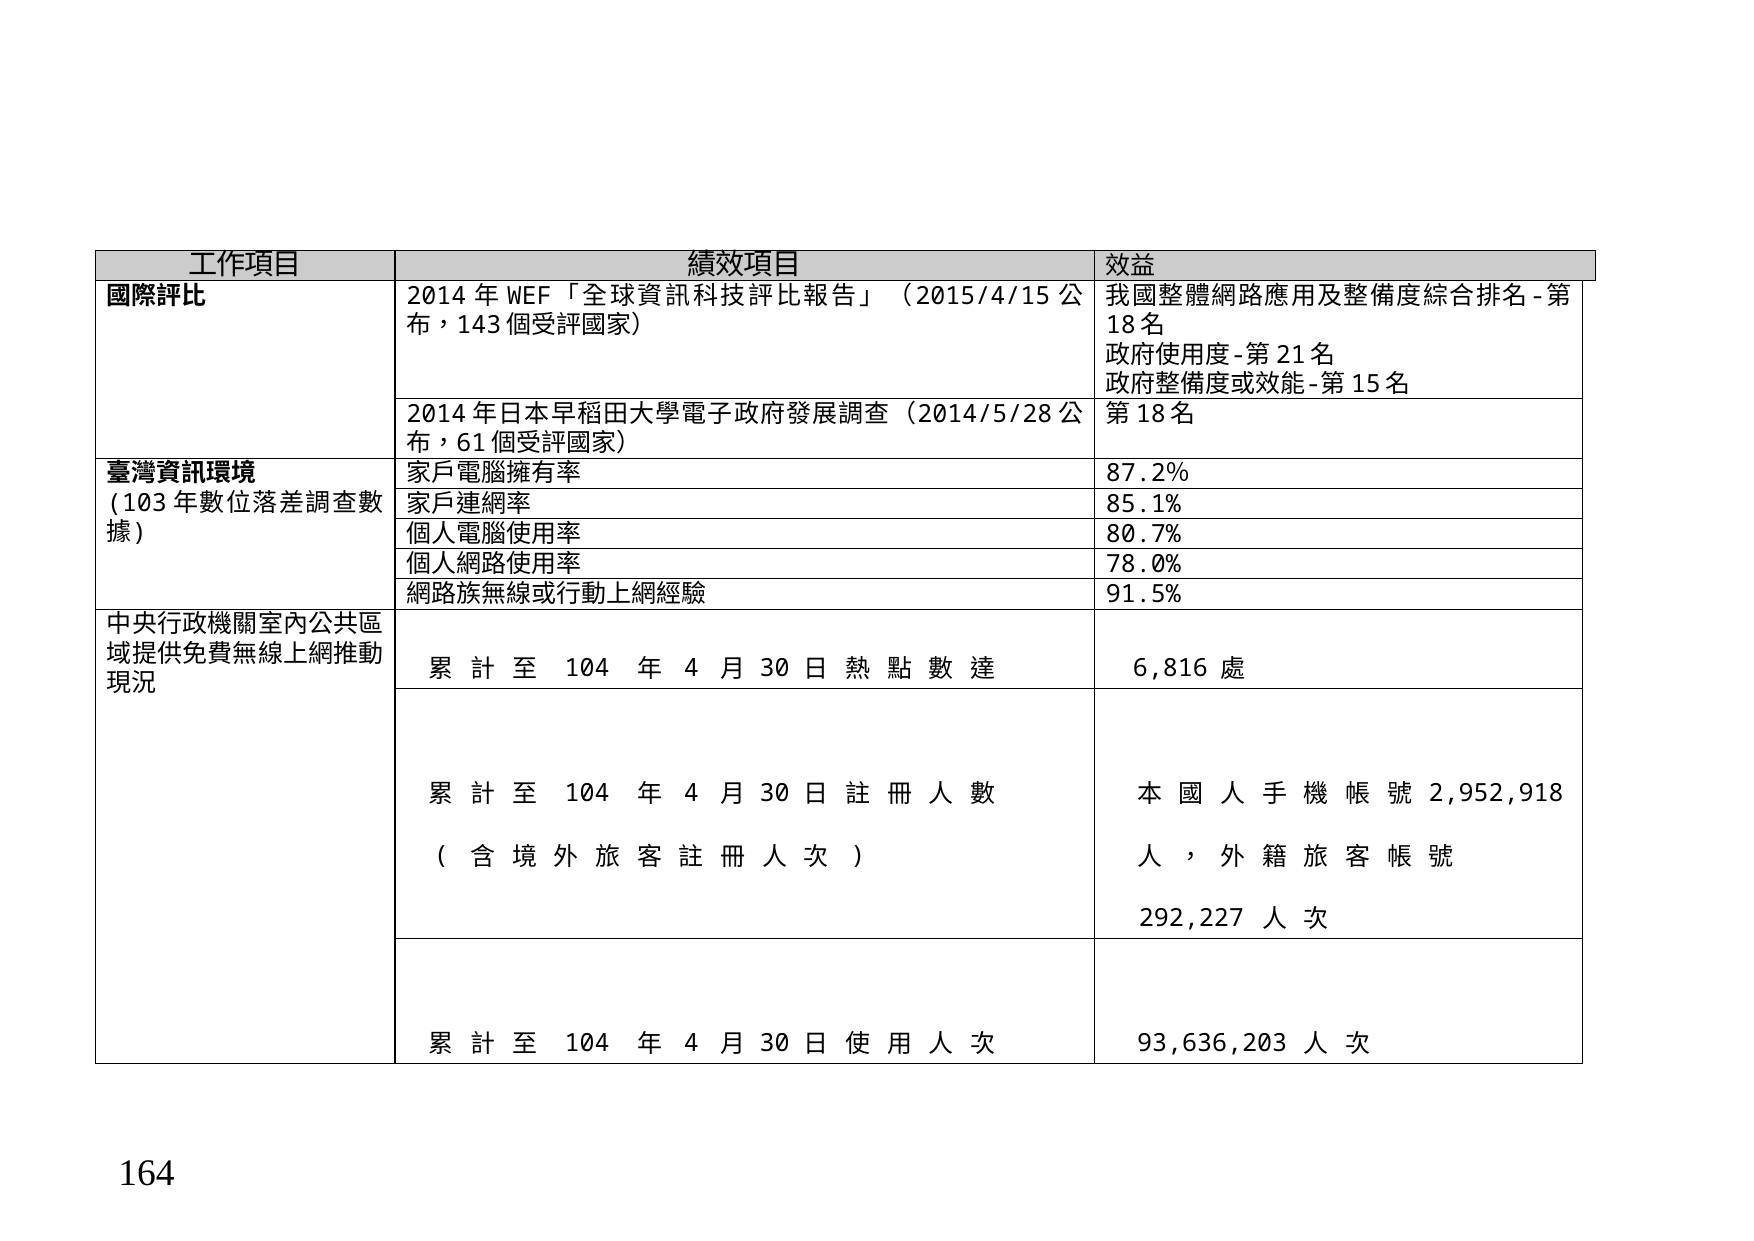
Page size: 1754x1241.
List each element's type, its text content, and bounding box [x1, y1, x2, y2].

table_cell [1583, 281, 1595, 398]
table_cell 累計至104年4月30日使用人次 [396, 939, 1094, 1063]
table_cell [1583, 609, 1595, 688]
table_header 績效項目 [396, 251, 1094, 280]
table_cell [1583, 548, 1595, 578]
table_cell [1583, 518, 1595, 548]
table_header 工作項目 [96, 251, 394, 280]
table_cell 78.0% [1095, 549, 1582, 578]
table_cell 中央行政機關室內公共區域提供免費無線上網推動現況 [96, 610, 394, 1063]
table_cell [1583, 398, 1595, 457]
table_cell 網路族無線或行動上網經驗 [396, 579, 1094, 608]
table_cell 85.1% [1095, 489, 1582, 518]
table_cell 累計至104年4月30日註冊人數(含境外旅客註冊人次) [396, 689, 1094, 938]
table_cell 個人網路使用率 [396, 549, 1094, 578]
table_cell [1583, 578, 1595, 608]
table_cell 家戶電腦擁有率 [396, 459, 1094, 488]
table_cell 累計至104年4月30日熱點數達 [396, 610, 1094, 688]
table_cell 2014年日本早稻田大學電子政府發展調查（2014/5/28公布，61個受評國家） [396, 399, 1094, 457]
table_cell 本國人手機帳號2,952,918人，外籍旅客帳號 292,227人次 [1095, 689, 1582, 938]
table_header 效益 [1095, 251, 1595, 280]
table_cell 6,816處 [1095, 610, 1582, 688]
table_cell [1583, 458, 1595, 488]
table_cell 87.2％ [1095, 459, 1582, 488]
table_cell 91.5% [1095, 579, 1582, 608]
table_cell 個人電腦使用率 [396, 519, 1094, 548]
table_cell [1583, 688, 1595, 938]
table_cell 93,636,203人次 [1095, 939, 1582, 1063]
table_cell 我國整體網路應用及整備度綜合排名-第18名 政府使用度-第21名 政府整備度或效能-第15名 [1095, 281, 1582, 398]
table_cell 臺灣資訊環境 (103年數位落差調查數據) [96, 459, 394, 608]
table_cell [1583, 938, 1595, 1063]
table_cell 第18名 [1095, 399, 1582, 457]
table_cell 80.7% [1095, 519, 1582, 548]
table_cell [1583, 488, 1595, 518]
table_cell 國際評比 [96, 281, 394, 457]
table_cell 家戶連網率 [396, 489, 1094, 518]
table_cell 2014年WEF「全球資訊科技評比報告」（2015/4/15公布，143個受評國家） [396, 281, 1094, 398]
